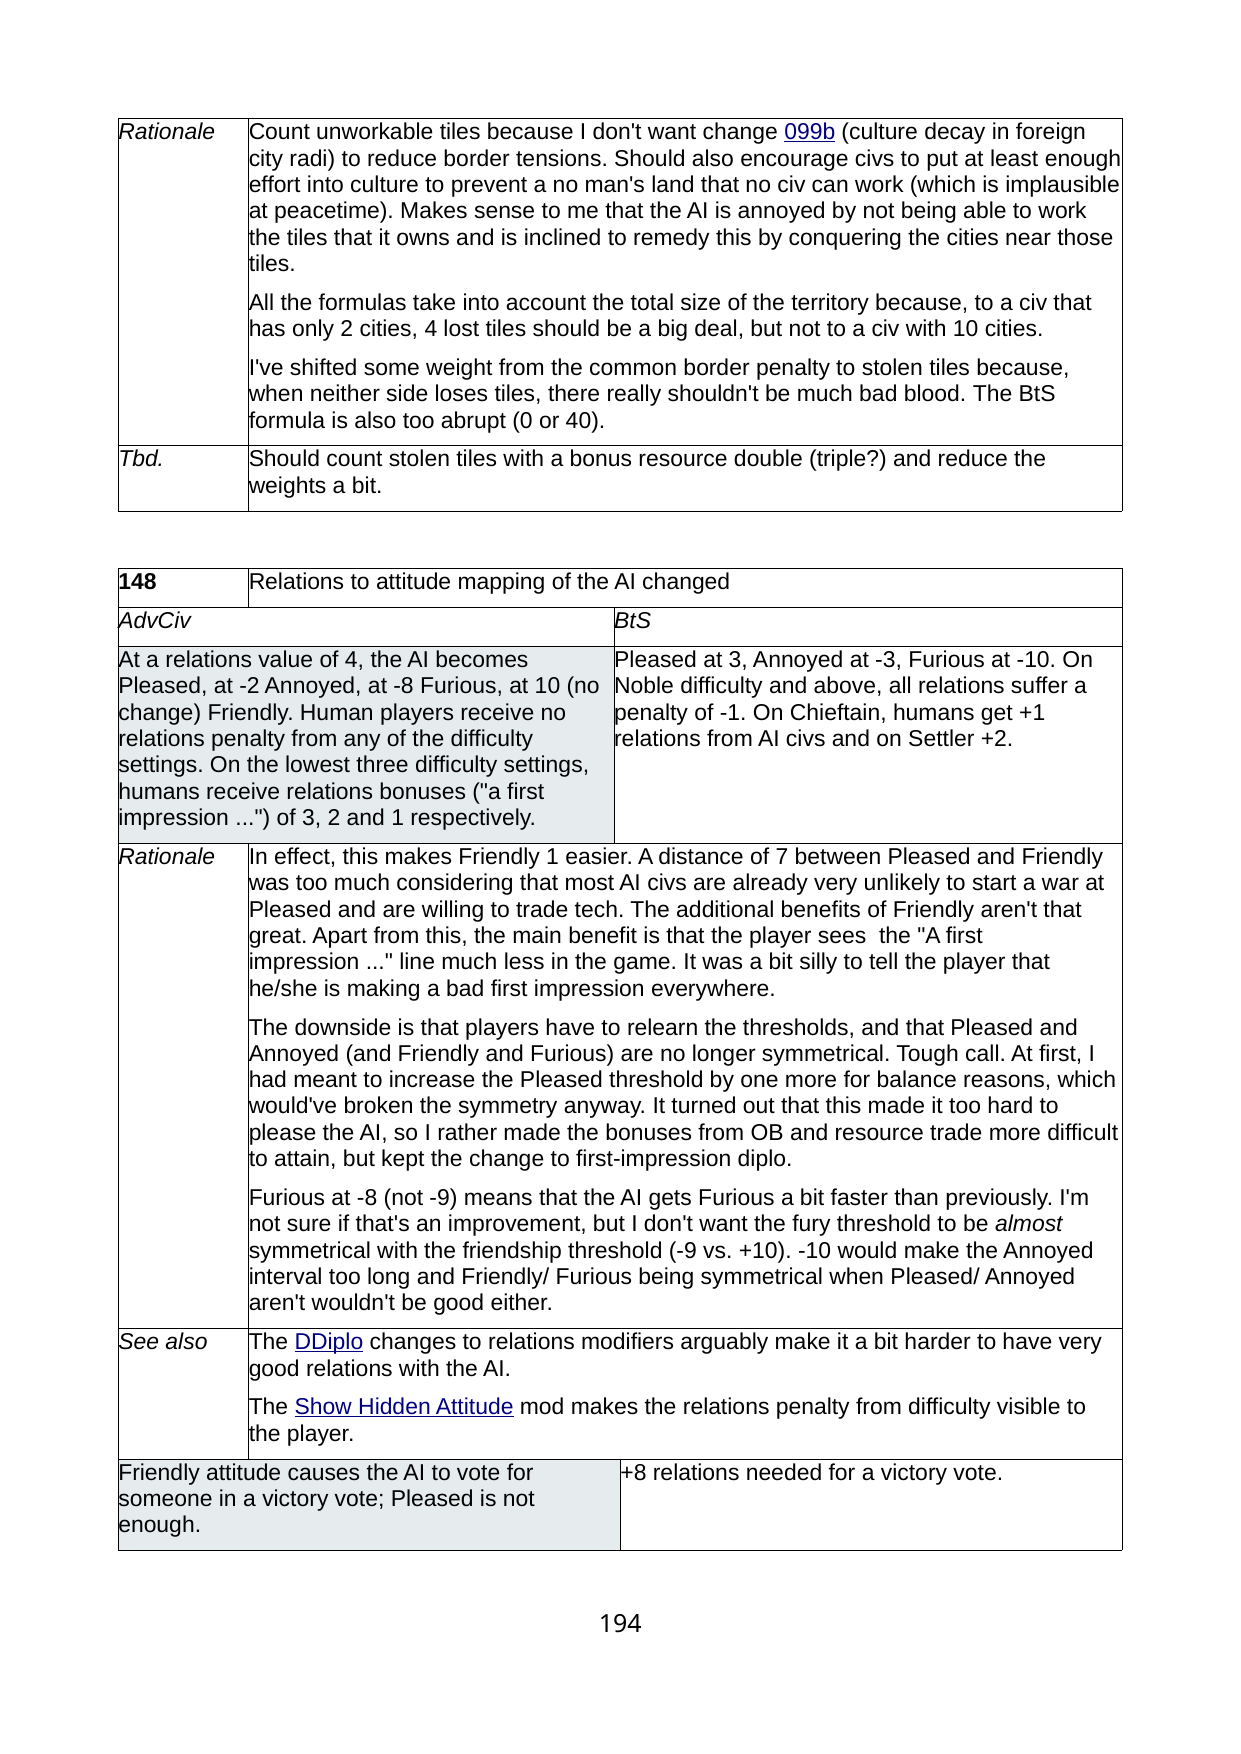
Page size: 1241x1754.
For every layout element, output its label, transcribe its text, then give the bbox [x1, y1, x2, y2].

table_cell Tbd. [119, 446, 248, 511]
table_header 148 [119, 569, 248, 607]
table_cell The DDiplo changes to relations modifiers arguably make it a bit harder to have very good relations with the AI. The Show Hidden Attitude mod makes the relations penalty from difficulty visible to the player. [249, 1329, 1122, 1458]
table_cell See also [119, 1329, 248, 1458]
table_cell +8 relations needed for a victory vote. [621, 1460, 1122, 1550]
table_cell AdvCiv [119, 608, 614, 646]
table_cell Rationale [119, 119, 248, 445]
table_cell Friendly attitude causes the AI to vote for someone in a victory vote; Pleased is not enough. [119, 1460, 620, 1550]
table_cell Count unworkable tiles because I don't want change 099b (culture decay in foreign city radi) to reduce border tensions. Should also encourage civs to put at least enough effort into culture to prevent a no man's land that no civ can work (which is implausible at peacetime). Makes sense to me that the AI is annoyed by not being able to work the tiles that it owns and is inclined to remedy this by conquering the cities near those tiles. All the formulas take into account the total size of the territory because, to a civ that has only 2 cities, 4 lost tiles should be a big deal, but not to a civ with 10 cities. I've shifted some weight from the common border penalty to stolen tiles because, when neither side loses tiles, there really shouldn't be much bad blood. The BtS formula is also too abrupt (0 or 40). [249, 119, 1122, 445]
table_cell Rationale [119, 844, 248, 1328]
table_cell In effect, this makes Friendly 1 easier. A distance of 7 between Pleased and Friendly was too much considering that most AI civs are already very unlikely to start a war at Pleased and are willing to trade tech. The additional benefits of Friendly aren't that great. Apart from this, the main benefit is that the player sees the "A first impression ..." line much less in the game. It was a bit silly to tell the player that he/she is making a bad first impression everywhere. The downside is that players have to relearn the thresholds, and that Pleased and Annoyed (and Friendly and Furious) are no longer symmetrical. Tough call. At first, I had meant to increase the Pleased threshold by one more for balance reasons, which would've broken the symmetry anyway. It turned out that this made it too hard to please the AI, so I rather made the bonuses from OB and resource trade more difficult to attain, but kept the change to first-impression diplo. Furious at -8 (not -9) means that the AI gets Furious a bit faster than previously. I'm not sure if that's an improvement, but I don't want the fury threshold to be almost symmetrical with the friendship threshold (-9 vs. +10). -10 would make the Annoyed interval too long and Friendly/ Furious being symmetrical when Pleased/ Annoyed aren't wouldn't be good either. [249, 844, 1122, 1328]
table_cell At a relations value of 4, the AI becomes Pleased, at -2 Annoyed, at -8 Furious, at 10 (no change) Friendly. Human players receive no relations penalty from any of the difficulty settings. On the lowest three difficulty settings, humans receive relations bonuses ("a first impression ...") of 3, 2 and 1 respectively. [119, 647, 614, 843]
table_cell Should count stolen tiles with a bonus resource double (triple?) and reduce the weights a bit. [249, 446, 1122, 511]
table_cell Pleased at 3, Annoyed at -3, Furious at -10. On Noble difficulty and above, all relations suffer a penalty of -1. On Chieftain, humans get +1 relations from AI civs and on Settler +2. [615, 647, 1122, 843]
table_header Relations to attitude mapping of the AI changed [249, 569, 1122, 607]
table_cell BtS [615, 608, 1122, 646]
